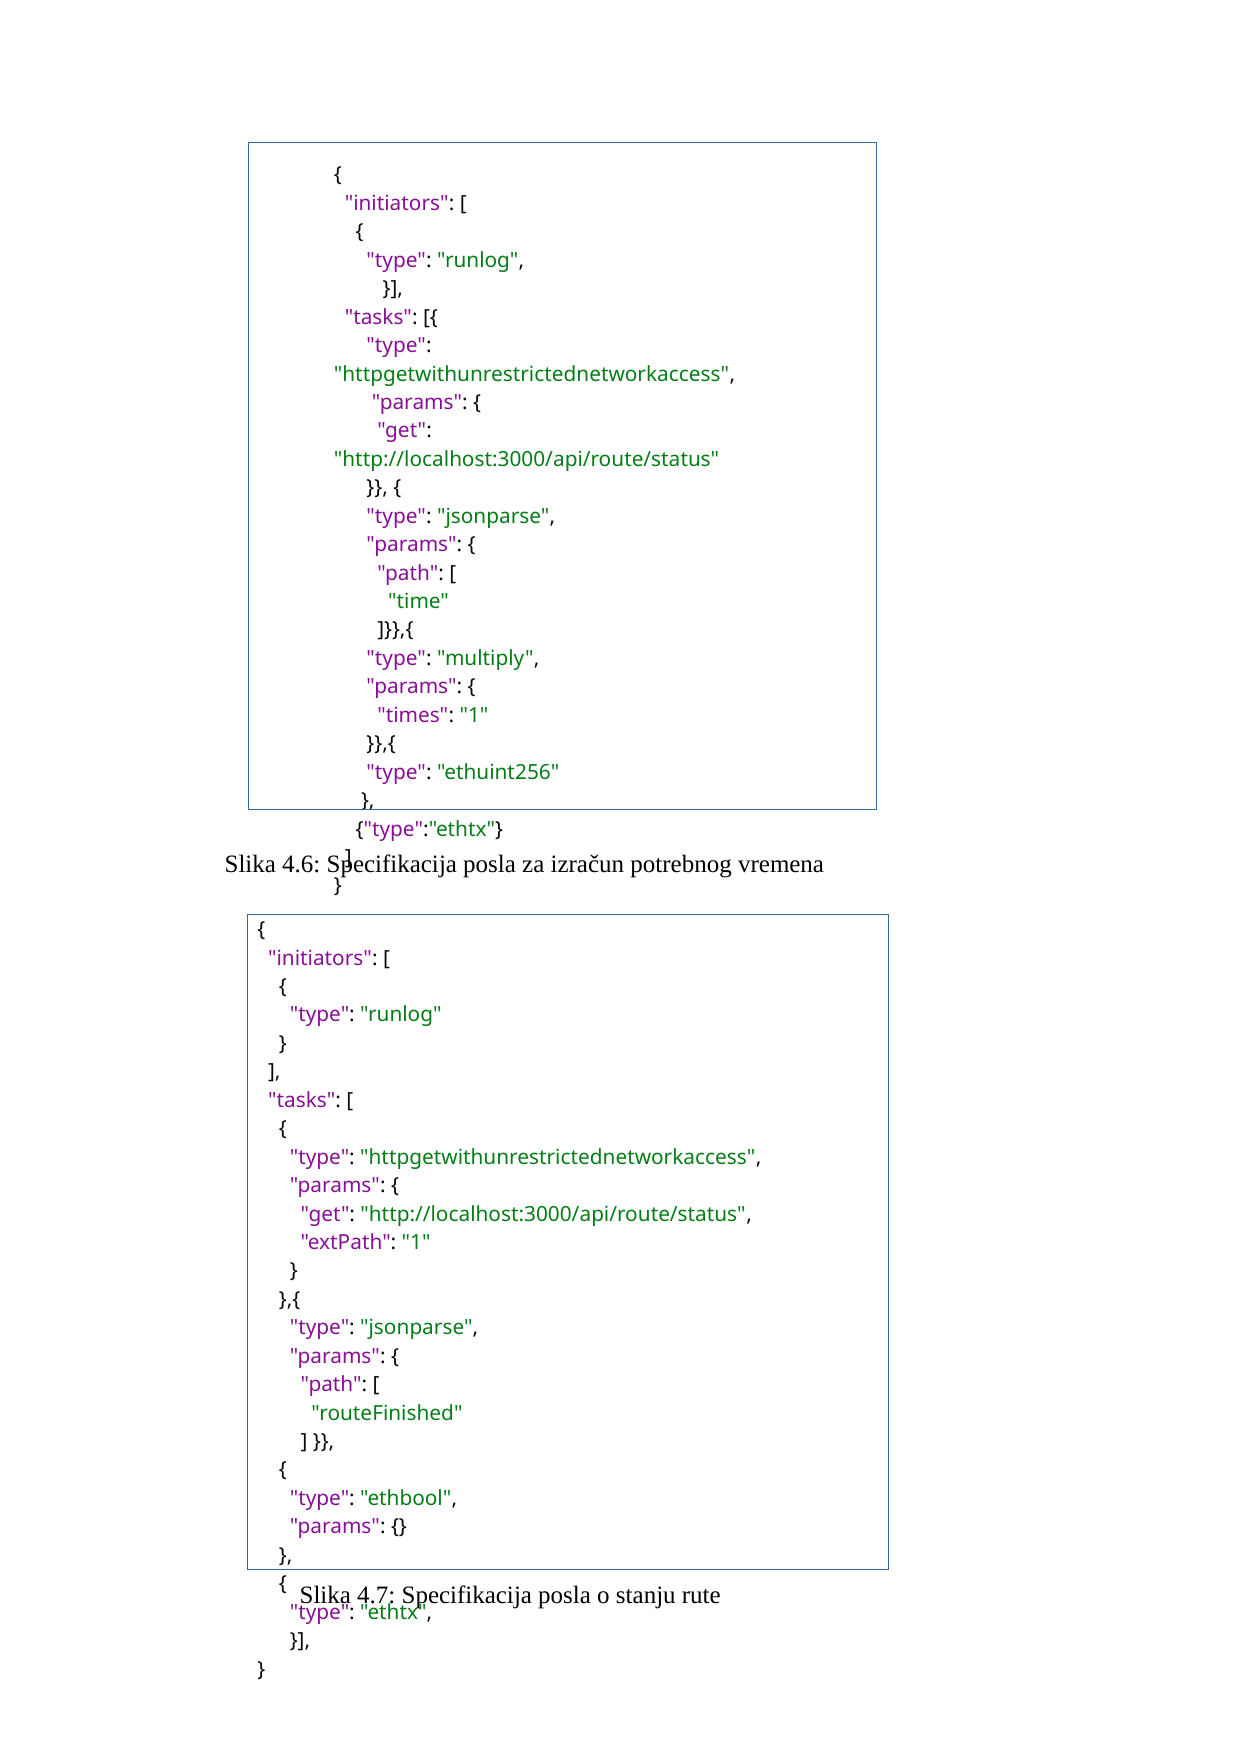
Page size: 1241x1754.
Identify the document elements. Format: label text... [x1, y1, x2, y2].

text Slika 4.7: Specifikacija posla o stanju rute [149, 1581, 1106, 1609]
text Slika 4.6: Specifikacija posla za izračun potrebnog vremena [149, 849, 1106, 878]
